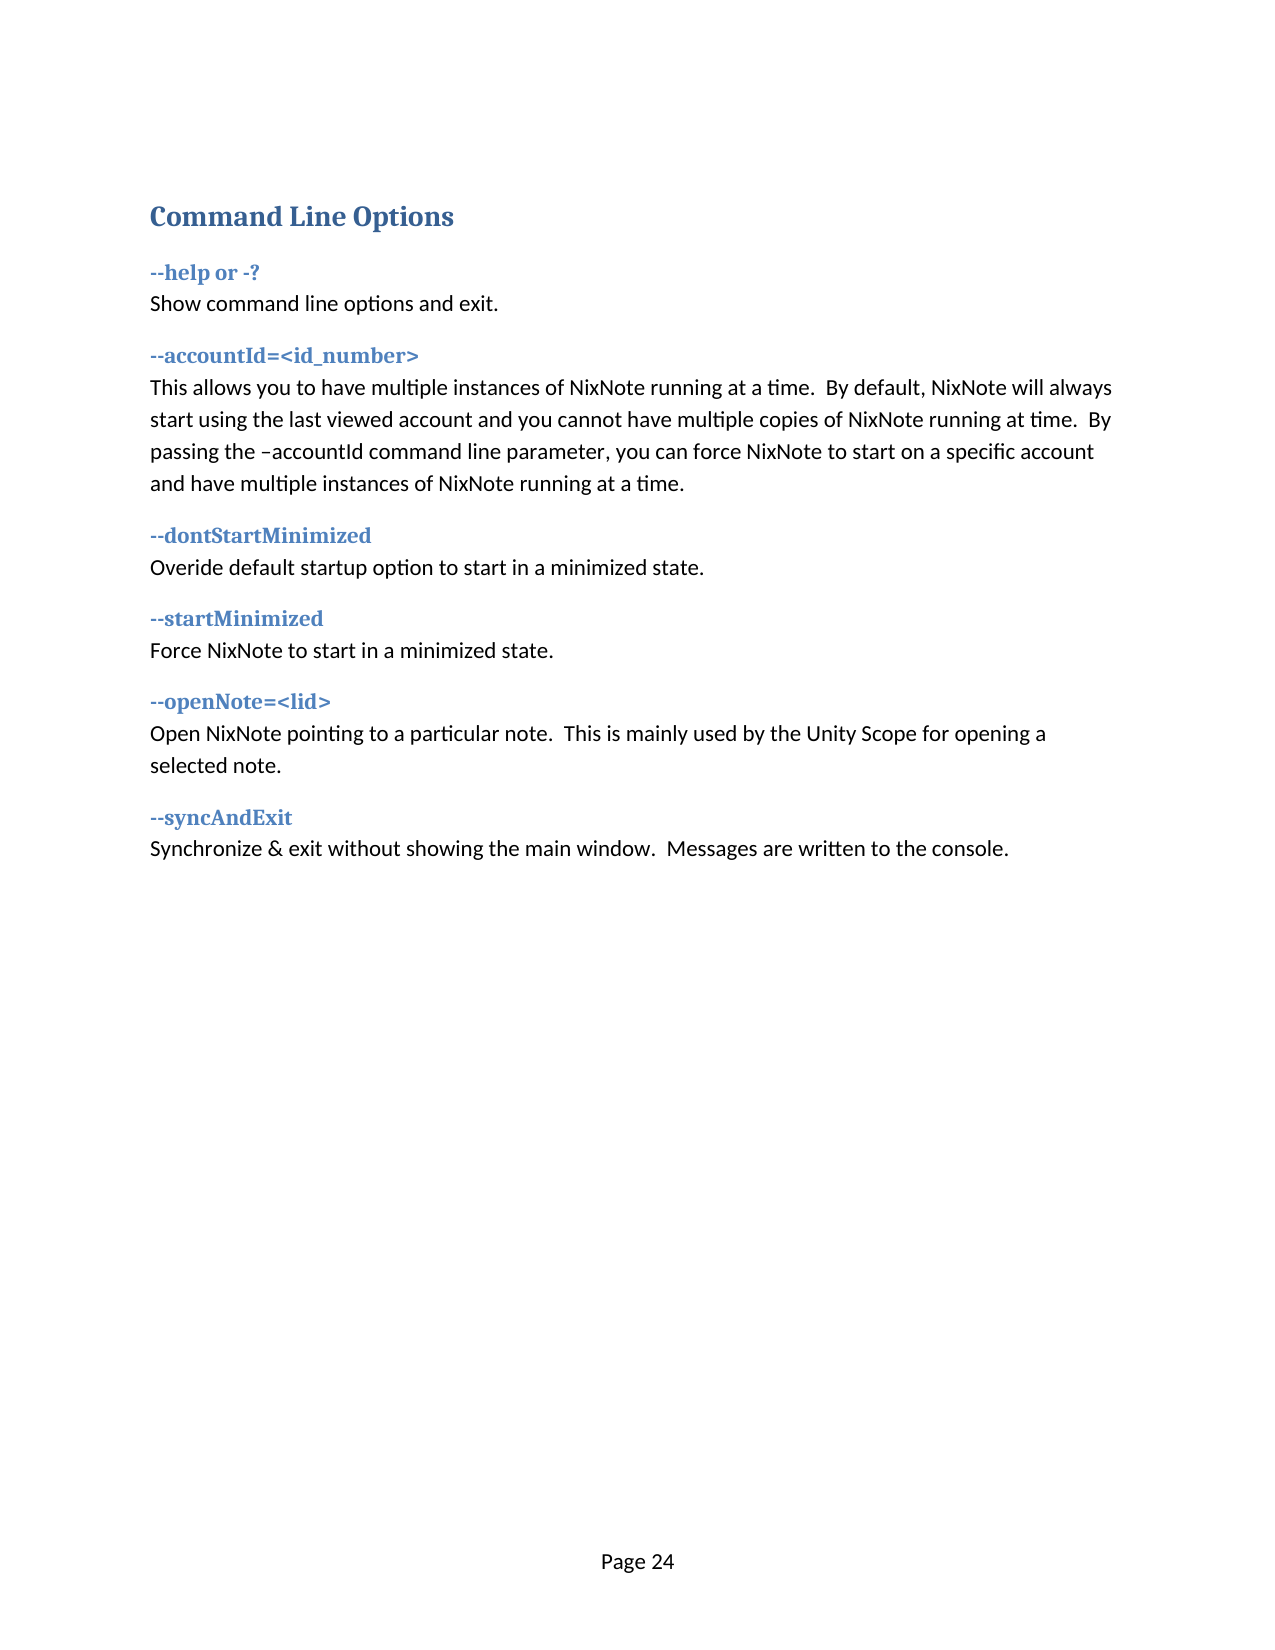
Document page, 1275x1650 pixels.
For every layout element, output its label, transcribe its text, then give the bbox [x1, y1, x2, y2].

subtitle --dontStartMinimized [150, 522, 1125, 549]
subtitle Command Line Options [150, 200, 1125, 233]
text Show command line options and exit. [150, 289, 1125, 318]
subtitle --syncAndExit [150, 804, 1125, 831]
subtitle --startMinimized [150, 606, 1125, 632]
text Open NixNote pointing to a particular note. This is mainly used by the Unity Scope for opening a selected note. [150, 719, 1125, 779]
text Force NixNote to start in a minimized state. [150, 636, 1125, 664]
text Synchronize & exit without showing the main window. Messages are written to the console. [150, 834, 1125, 862]
subtitle --openNote=<lid> [150, 689, 1125, 715]
subtitle --help or -? [150, 259, 1125, 286]
text Overide default startup option to start in a minimized state. [150, 553, 1125, 581]
text This allows you to have multiple instances of NixNote running at a time. By default, NixNote will always start using the last viewed account and you cannot have multiple copies of NixNote running at time. By passing the –accountId command line parameter, you can force NixNote to start on a specific account and have multiple instances of NixNote running at a time. [150, 373, 1125, 497]
subtitle --accountId=<id_number> [150, 343, 1125, 369]
